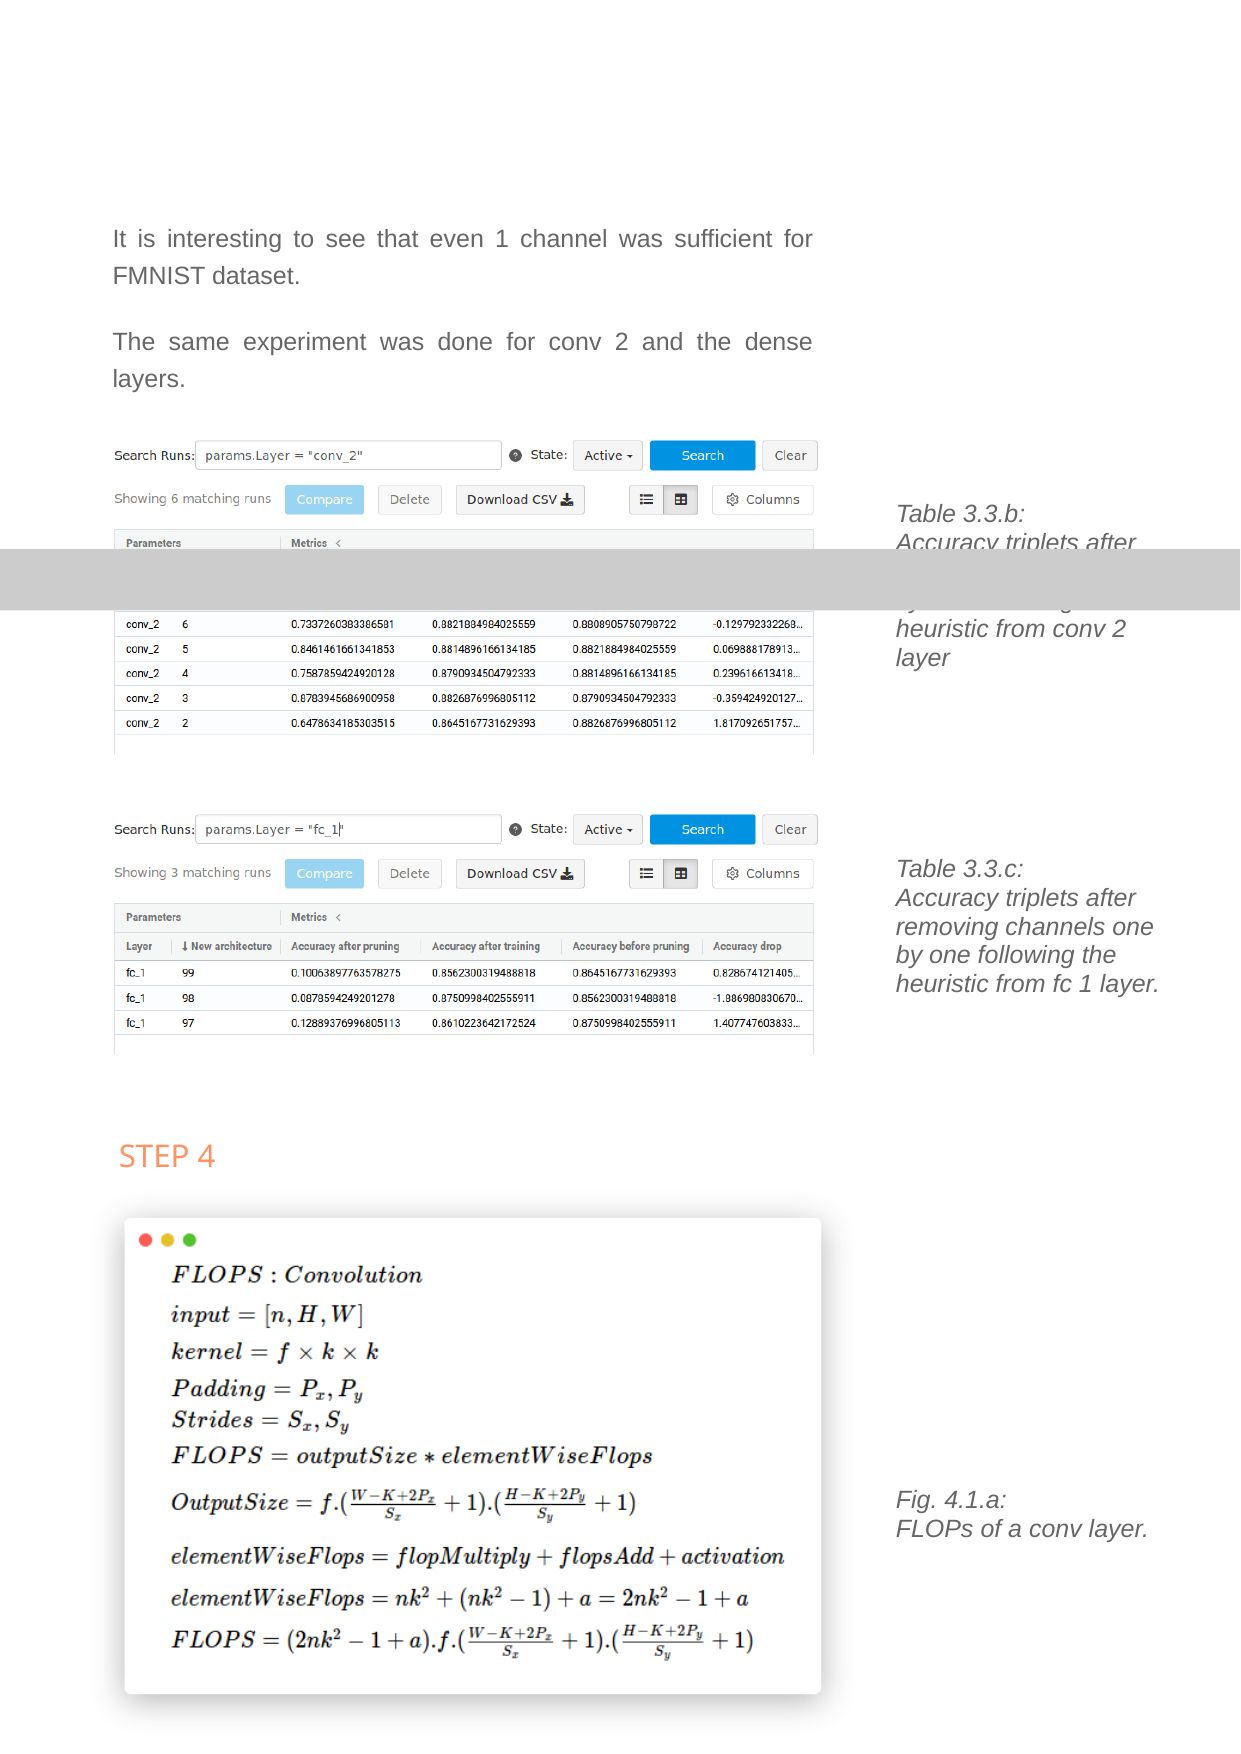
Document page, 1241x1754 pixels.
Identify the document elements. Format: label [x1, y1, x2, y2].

picture [62, 1184, 892, 1754]
picture [241, 796, 837, 1055]
picture [241, 611, 837, 754]
picture [241, 422, 837, 548]
